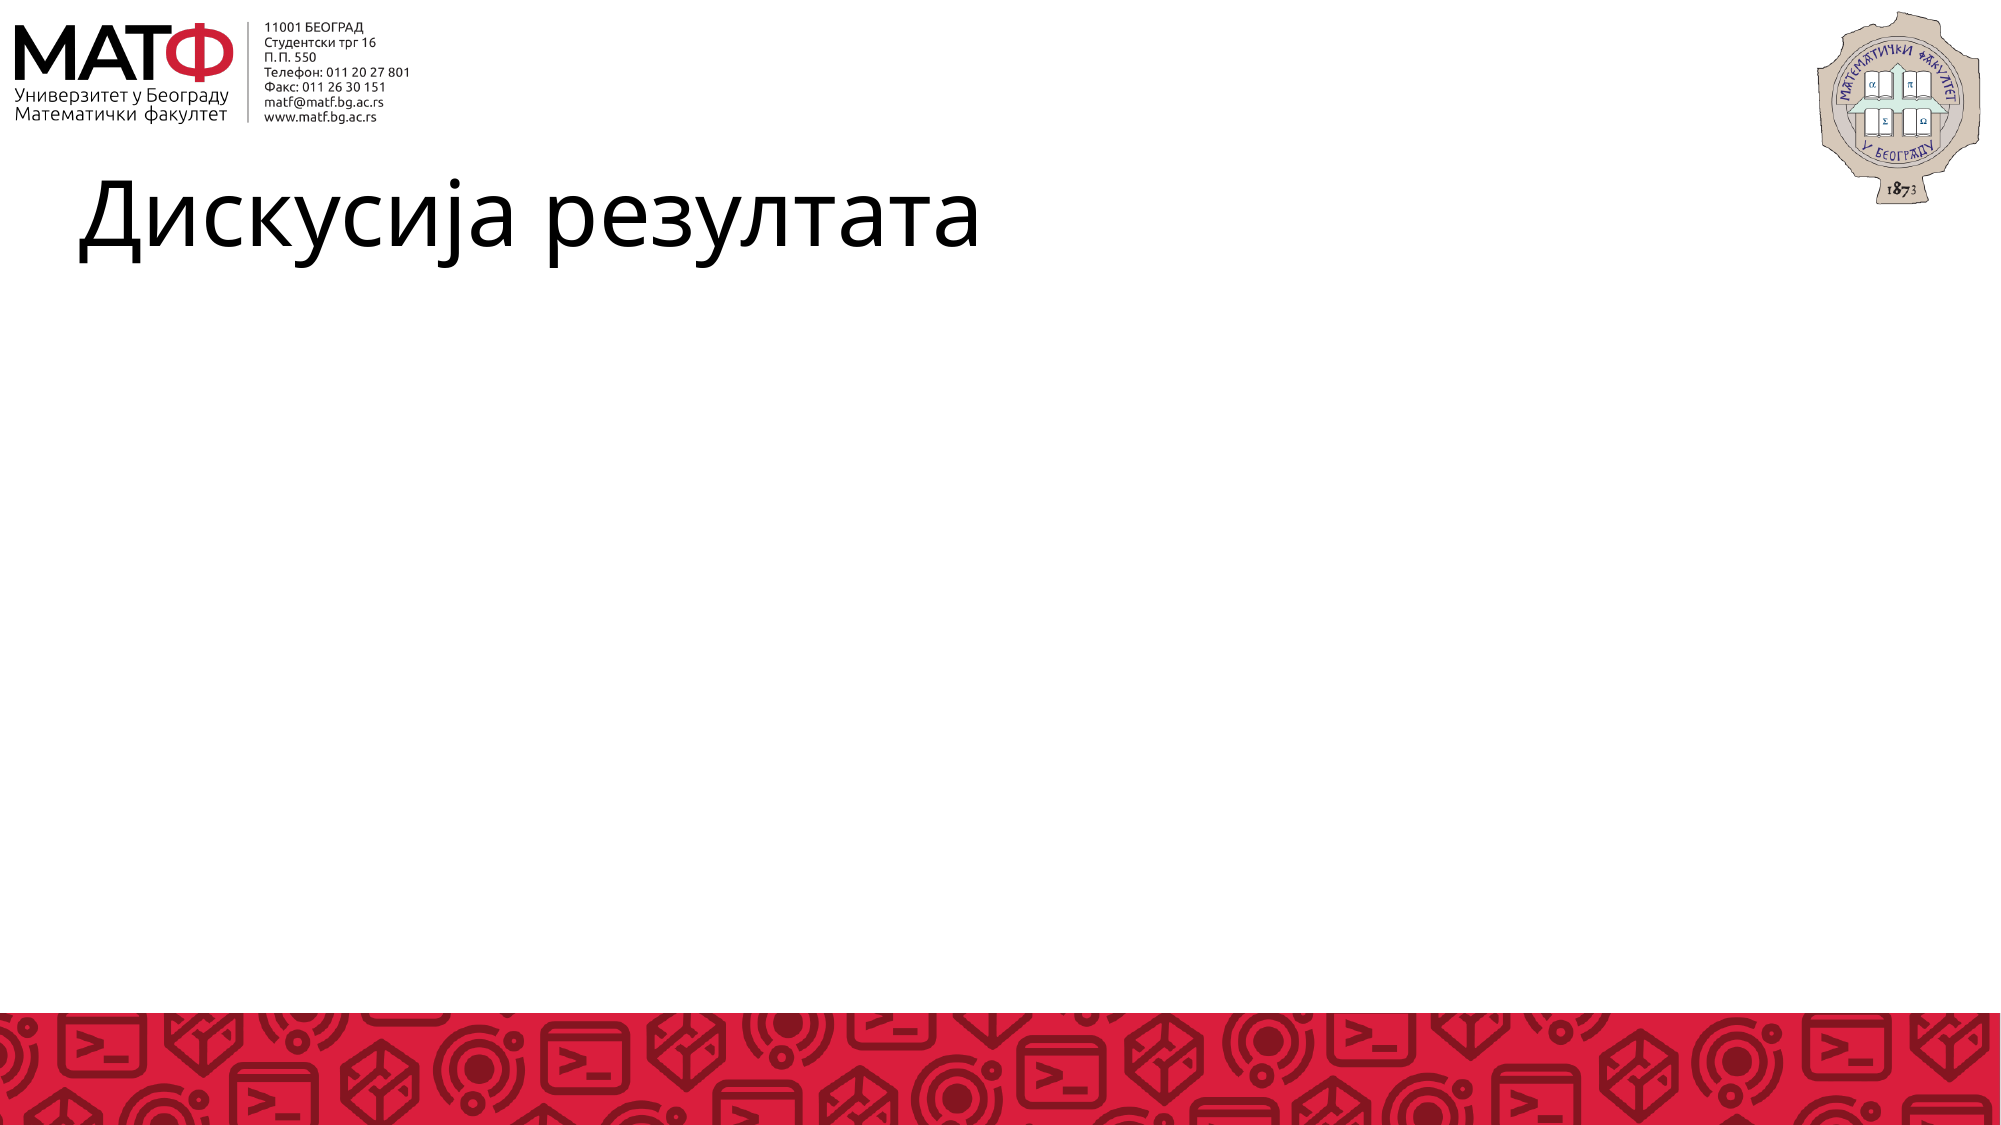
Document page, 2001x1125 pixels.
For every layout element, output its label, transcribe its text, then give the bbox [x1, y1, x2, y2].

title Дискусија резултата [64, 155, 1863, 278]
picture [0, 0, 435, 147]
picture [1948, 0, 1995, 225]
picture [0, 1013, 2001, 1125]
